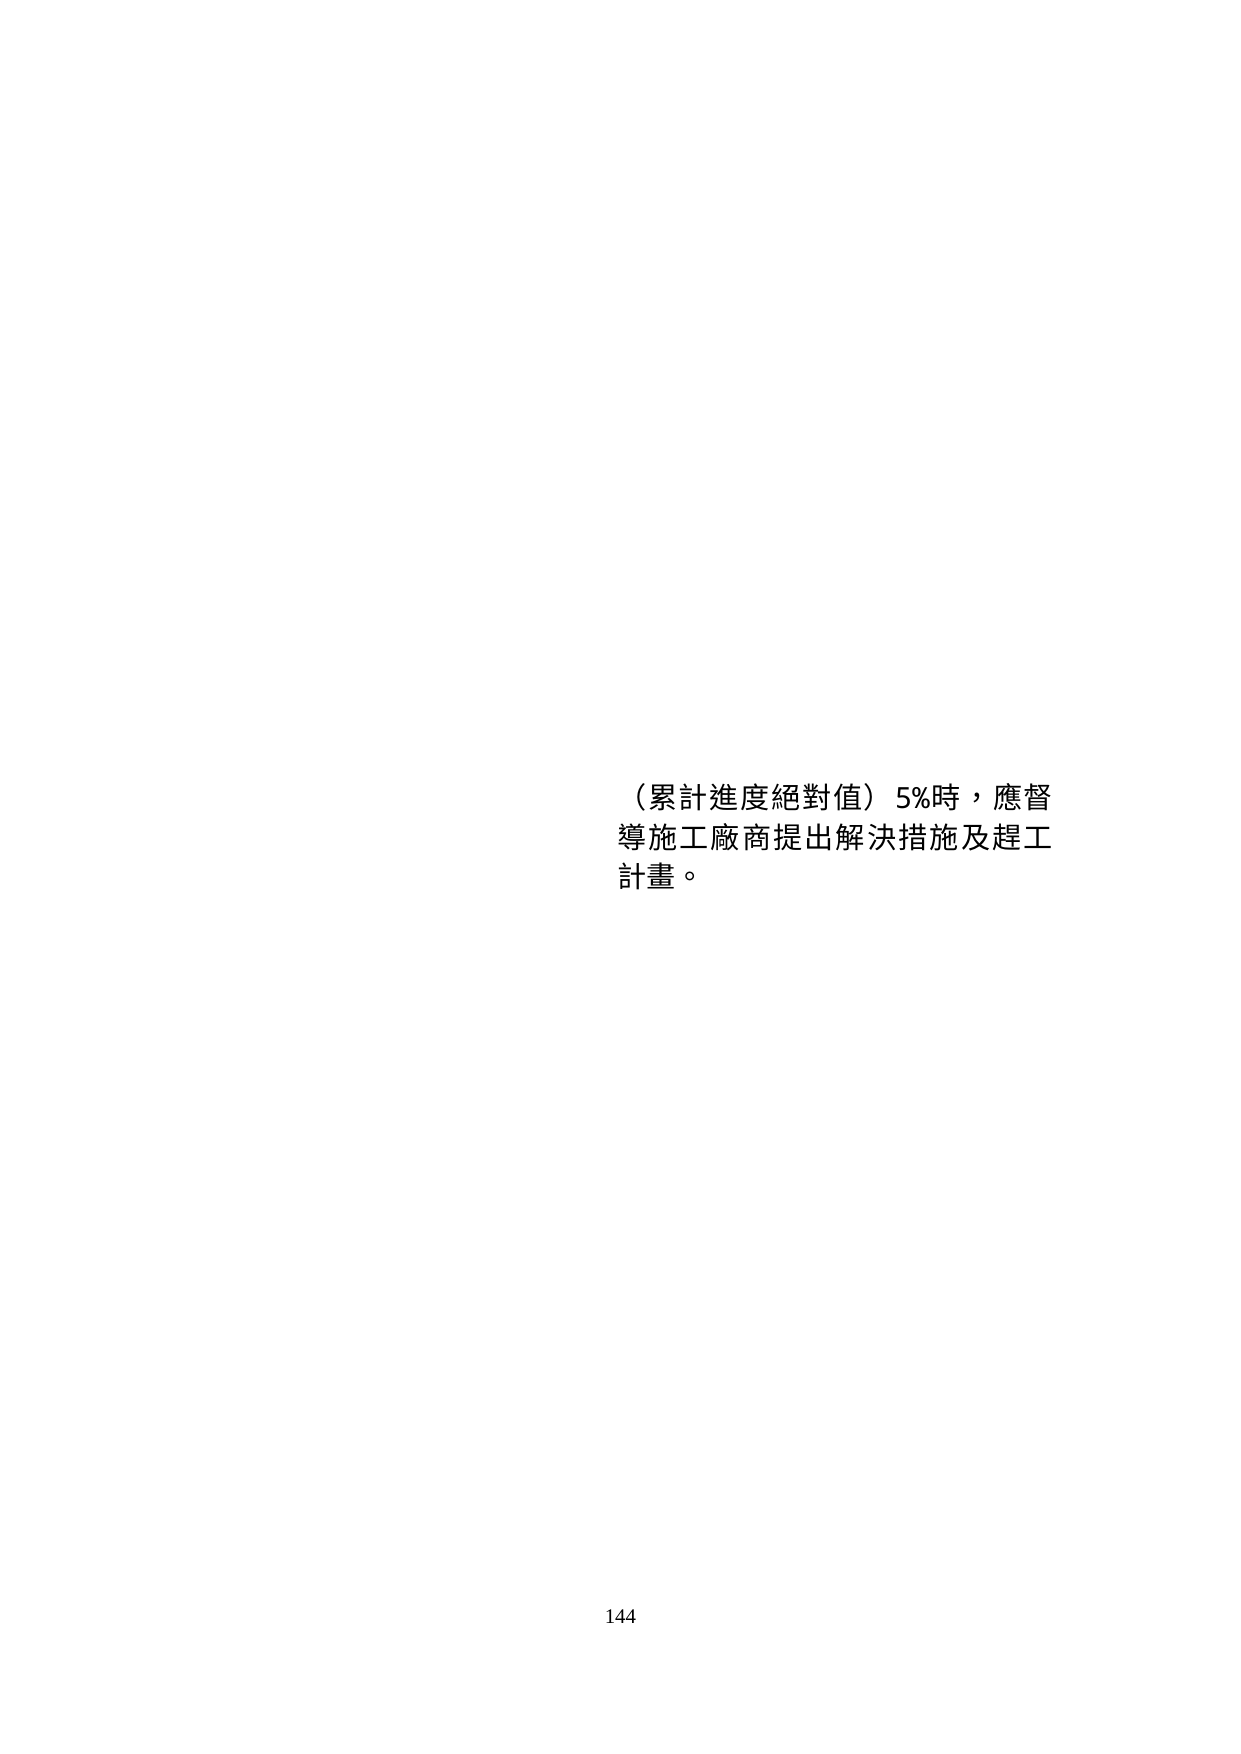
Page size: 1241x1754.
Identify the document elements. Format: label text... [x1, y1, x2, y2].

list （累計進度絕對值）5%時，應督導施工廠商提出解決措施及趕工計畫。 [450, 777, 1053, 896]
